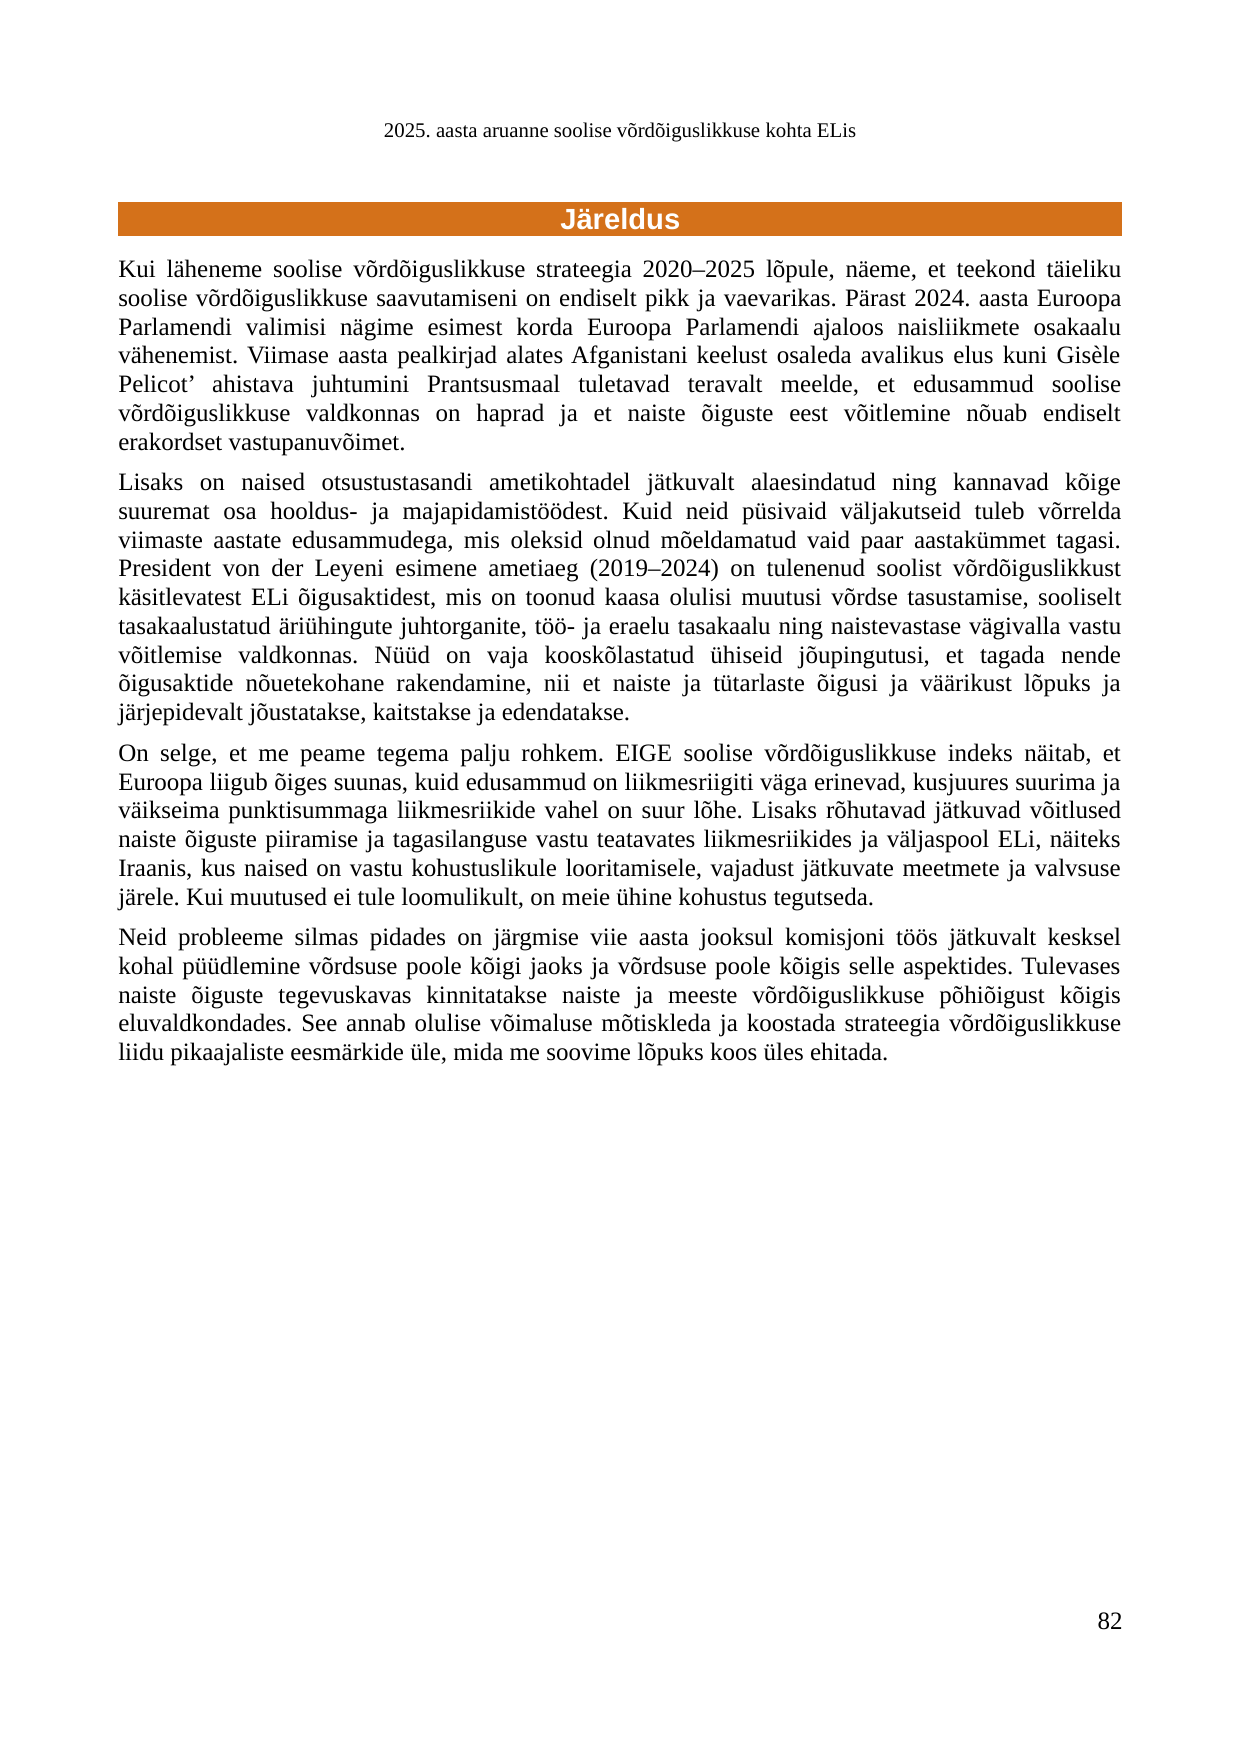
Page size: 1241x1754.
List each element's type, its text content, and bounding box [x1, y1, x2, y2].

text Kui läheneme soolise võrdõiguslikkuse strateegia 2020–2025 lõpule, näeme, et teekond täieliku soolise võrdõiguslikkuse saavutamiseni on endiselt pikk ja vaevarikas. Pärast 2024. aasta Euroopa Parlamendi valimisi nägime esimest korda Euroopa Parlamendi ajaloos naisliikmete osakaalu vähenemist. Viimase aasta pealkirjad alates Afganistani keelust osaleda avalikus elus kuni Gisèle Pelicot’ ahistava juhtumini Prantsusmaal tuletavad teravalt meelde, et edusammud soolise võrdõiguslikkuse valdkonnas on haprad ja et naiste õiguste eest võitlemine nõuab endiselt erakordset vastupanuvõimet. [118, 254, 1122, 455]
subtitle Järeldus [118, 202, 1122, 236]
text On selge, et me peame tegema palju rohkem. EIGE soolise võrdõiguslikkuse indeks näitab, et Euroopa liigub õiges suunas, kuid edusammud on liikmesriigiti väga erinevad, kusjuures suurima ja väikseima punktisummaga liikmesriikide vahel on suur lõhe. Lisaks rõhutavad jätkuvad võitlused naiste õiguste piiramise ja tagasilanguse vastu teatavates liikmesriikides ja väljaspool ELi, näiteks Iraanis, kus naised on vastu kohustuslikule looritamisele, vajadust jätkuvate meetmete ja valvsuse järele. Kui muutused ei tule loomulikult, on meie ühine kohustus tegutseda. [118, 738, 1122, 910]
text Lisaks on naised otsustustasandi ametikohtadel jätkuvalt alaesindatud ning kannavad kõige suuremat osa hooldus- ja majapidamistöödest. Kuid neid püsivaid väljakutseid tuleb võrrelda viimaste aastate edusammudega, mis oleksid olnud mõeldamatud vaid paar aastakümmet tagasi. President von der Leyeni esimene ametiaeg (2019–2024) on tulenenud soolist võrdõiguslikkust käsitlevatest ELi õigusaktidest, mis on toonud kaasa olulisi muutusi võrdse tasustamise, sooliselt tasakaalustatud äriühingute juhtorganite, töö- ja eraelu tasakaalu ning naistevastase vägivalla vastu võitlemise valdkonnas. Nüüd on vaja kooskõlastatud ühiseid jõupingutusi, et tagada nende õigusaktide nõuetekohane rakendamine, nii et naiste ja tütarlaste õigusi ja väärikust lõpuks ja järjepidevalt jõustatakse, kaitstakse ja edendatakse. [118, 467, 1122, 726]
text Neid probleeme silmas pidades on järgmise viie aasta jooksul komisjoni töös jätkuvalt kesksel kohal püüdlemine võrdsuse poole kõigi jaoks ja võrdsuse poole kõigis selle aspektides. Tulevases naiste õiguste tegevuskavas kinnitatakse naiste ja meeste võrdõiguslikkuse põhiõigust kõigis eluvaldkondades. See annab olulise võimaluse mõtiskleda ja koostada strateegia võrdõiguslikkuse liidu pikaajaliste eesmärkide üle, mida me soovime lõpuks koos üles ehitada. [118, 922, 1122, 1066]
